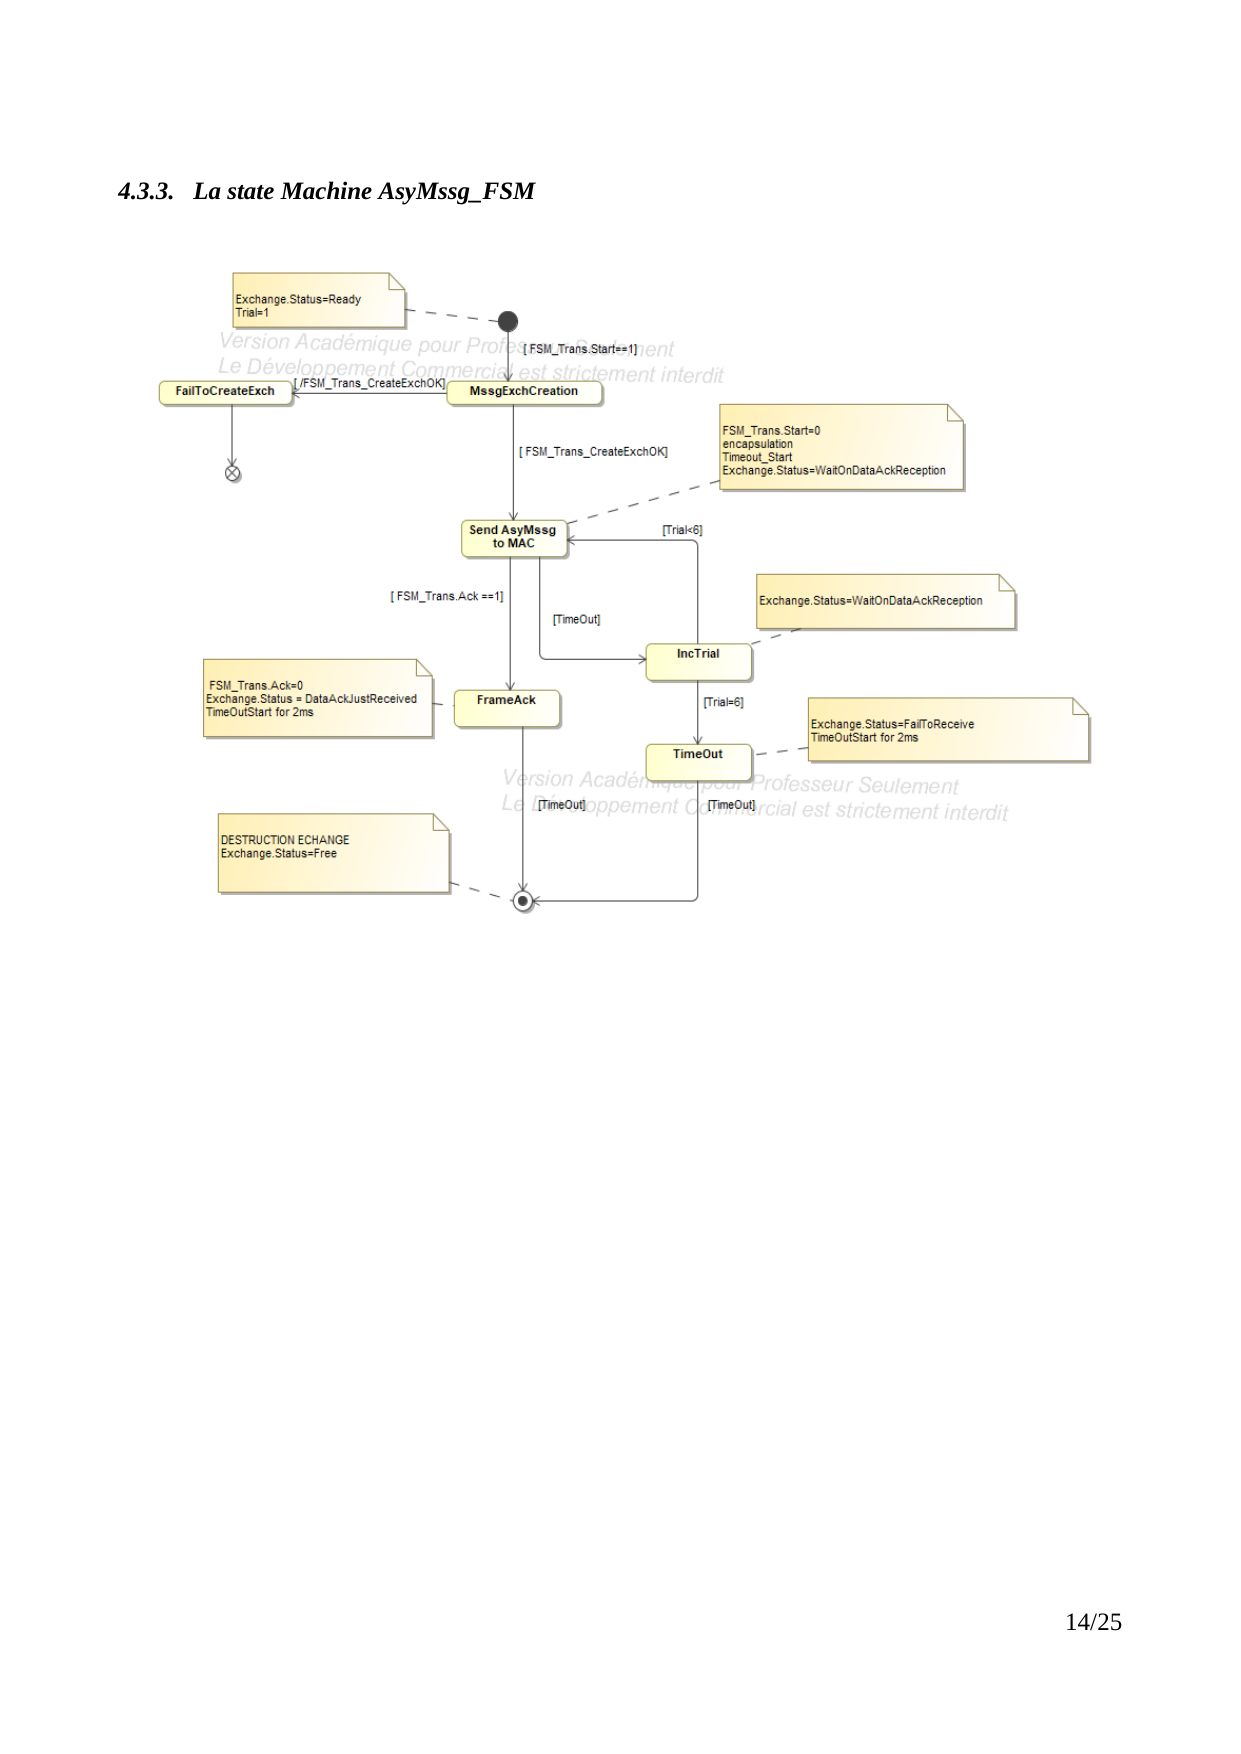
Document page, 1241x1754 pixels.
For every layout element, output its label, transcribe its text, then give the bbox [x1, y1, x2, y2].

subtitle La state Machine AsyMssg_FSM [118, 176, 1122, 205]
